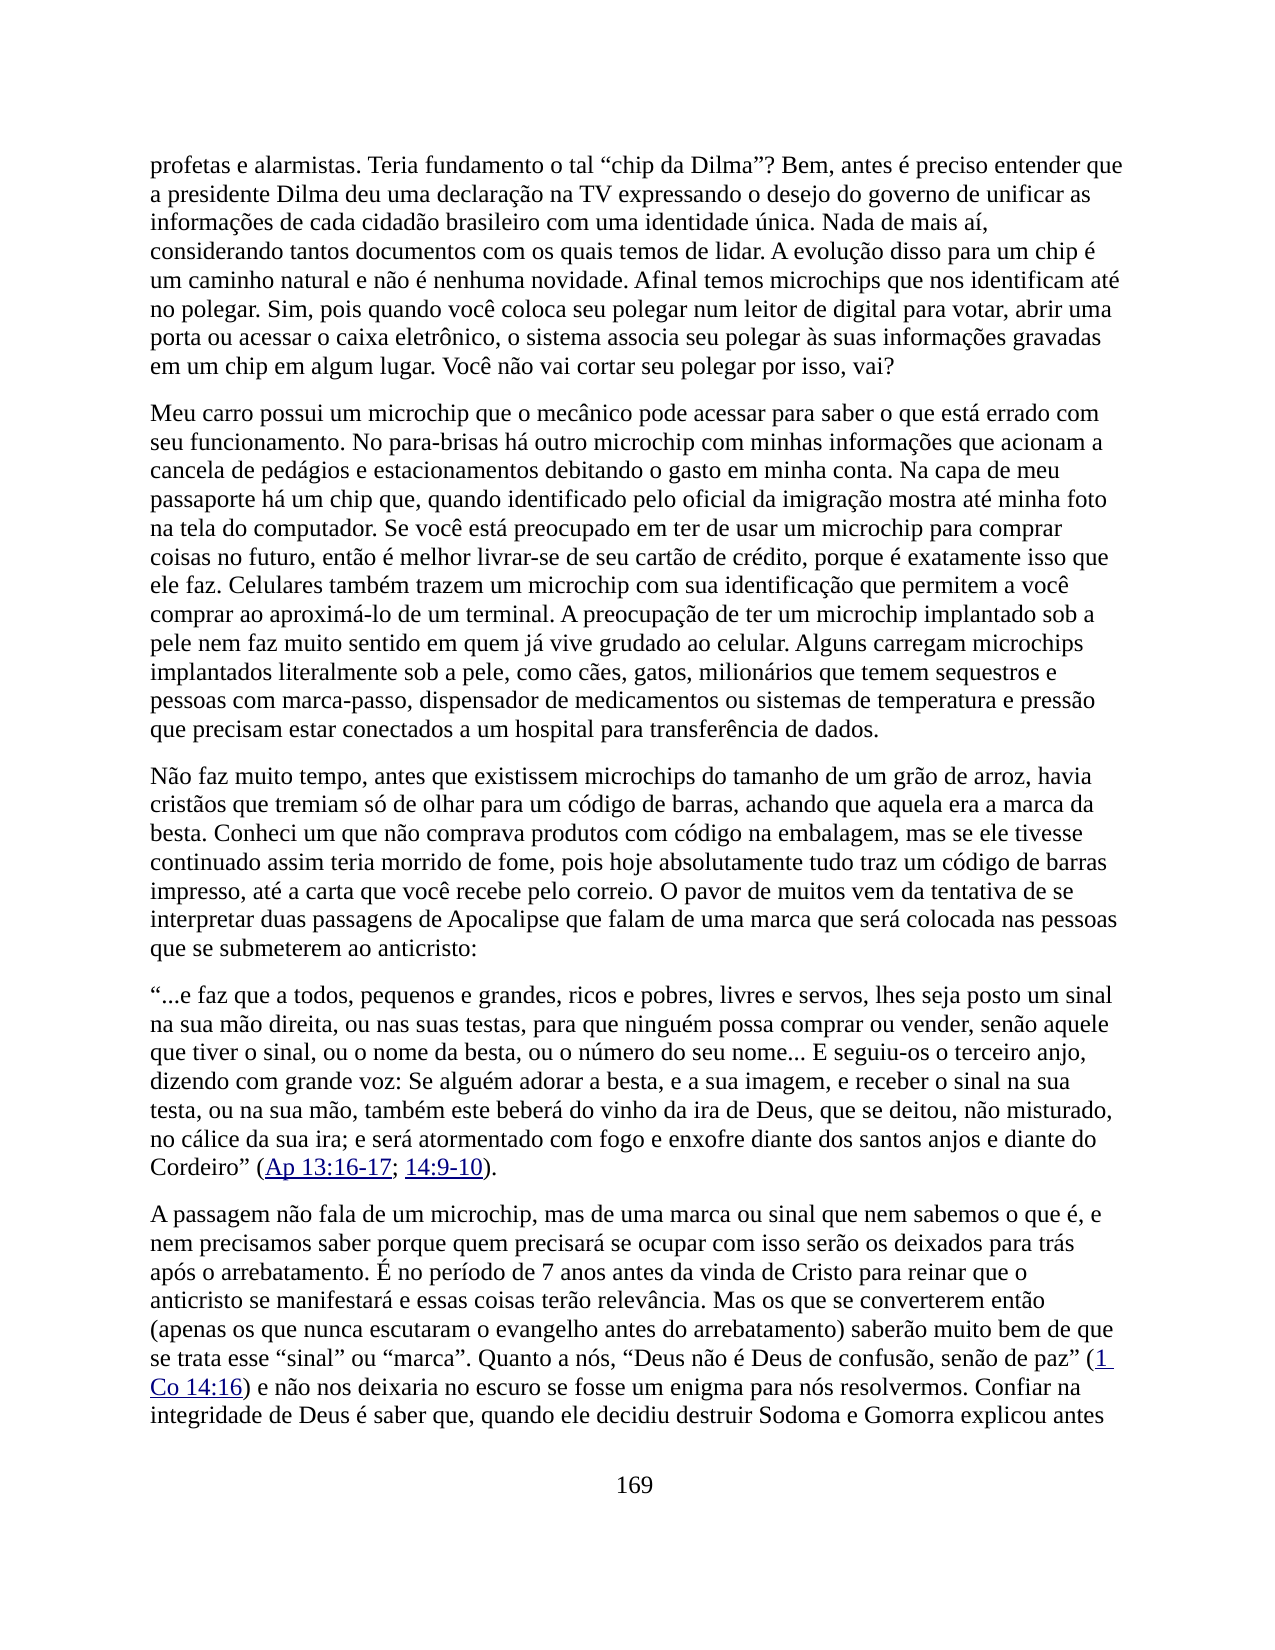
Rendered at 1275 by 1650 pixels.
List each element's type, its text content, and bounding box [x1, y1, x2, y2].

text Meu carro possui um microchip que o mecânico pode acessar para saber o que está errado com seu funcionamento. No para-brisas há outro microchip com minhas informações que acionam a cancela de pedágios e estacionamentos debitando o gasto em minha conta. Na capa de meu passaporte há um chip que, quando identificado pelo oficial da imigração mostra até minha foto na tela do computador. Se você está preocupado em ter de usar um microchip para comprar coisas no futuro, então é melhor livrar-se de seu cartão de crédito, porque é exatamente isso que ele faz. Celulares também trazem um microchip com sua identificação que permitem a você comprar ao aproximá-lo de um terminal. A preocupação de ter um microchip implantado sob a pele nem faz muito sentido em quem já vive grudado ao celular. Alguns carregam microchips implantados literalmente sob a pele, como cães, gatos, milionários que temem sequestros e pessoas com marca-passo, dispensador de medicamentos ou sistemas de temperatura e pressão que precisam estar conectados a um hospital para transferência de dados. [150, 398, 1125, 743]
text Não faz muito tempo, antes que existissem microchips do tamanho de um grão de arroz, havia cristãos que tremiam só de olhar para um código de barras, achando que aquela era a marca da besta. Conheci um que não comprava produtos com código na embalagem, mas se ele tivesse continuado assim teria morrido de fome, pois hoje absolutamente tudo traz um código de barras impresso, até a carta que você recebe pelo correio. O pavor de muitos vem da tentativa de se interpretar duas passagens de Apocalipse que falam de uma marca que será colocada nas pessoas que se submeterem ao anticristo: [150, 761, 1125, 962]
text A passagem não fala de um microchip, mas de uma marca ou sinal que nem sabemos o que é, e nem precisamos saber porque quem precisará se ocupar com isso serão os deixados para trás após o arrebatamento. É no período de 7 anos antes da vinda de Cristo para reinar que o anticristo se manifestará e essas coisas terão relevância. Mas os que se converterem então (apenas os que nunca escutaram o evangelho antes do arrebatamento) saberão muito bem de que se trata esse “sinal” ou “marca”. Quanto a nós, “Deus não é Deus de confusão, senão de paz” (1 Co 14:16) e não nos deixaria no escuro se fosse um enigma para nós resolvermos. Confiar na integridade de Deus é saber que, quando ele decidiu destruir Sodoma e Gomorra explicou antes [150, 1199, 1125, 1429]
text “...e faz que a todos, pequenos e grandes, ricos e pobres, livres e servos, lhes seja posto um sinal na sua mão direita, ou nas suas testas, para que ninguém possa comprar ou vender, senão aquele que tiver o sinal, ou o nome da besta, ou o número do seu nome... E seguiu-os o terceiro anjo, dizendo com grande voz: Se alguém adorar a besta, e a sua imagem, e receber o sinal na sua testa, ou na sua mão, também este beberá do vinho da ira de Deus, que se deitou, não misturado, no cálice da sua ira; e será atormentado com fogo e enxofre diante dos santos anjos e diante do Cordeiro” (Ap 13:16-17; 14:9-10). [150, 980, 1125, 1181]
text profetas e alarmistas. Teria fundamento o tal “chip da Dilma”? Bem, antes é preciso entender que a presidente Dilma deu uma declaração na TV expressando o desejo do governo de unificar as informações de cada cidadão brasileiro com uma identidade única. Nada de mais aí, considerando tantos documentos com os quais temos de lidar. A evolução disso para um chip é um caminho natural e não é nenhuma novidade. Afinal temos microchips que nos identificam até no polegar. Sim, pois quando você coloca seu polegar num leitor de digital para votar, abrir uma porta ou acessar o caixa eletrônico, o sistema associa seu polegar às suas informações gravadas em um chip em algum lugar. Você não vai cortar seu polegar por isso, vai? [150, 150, 1125, 380]
